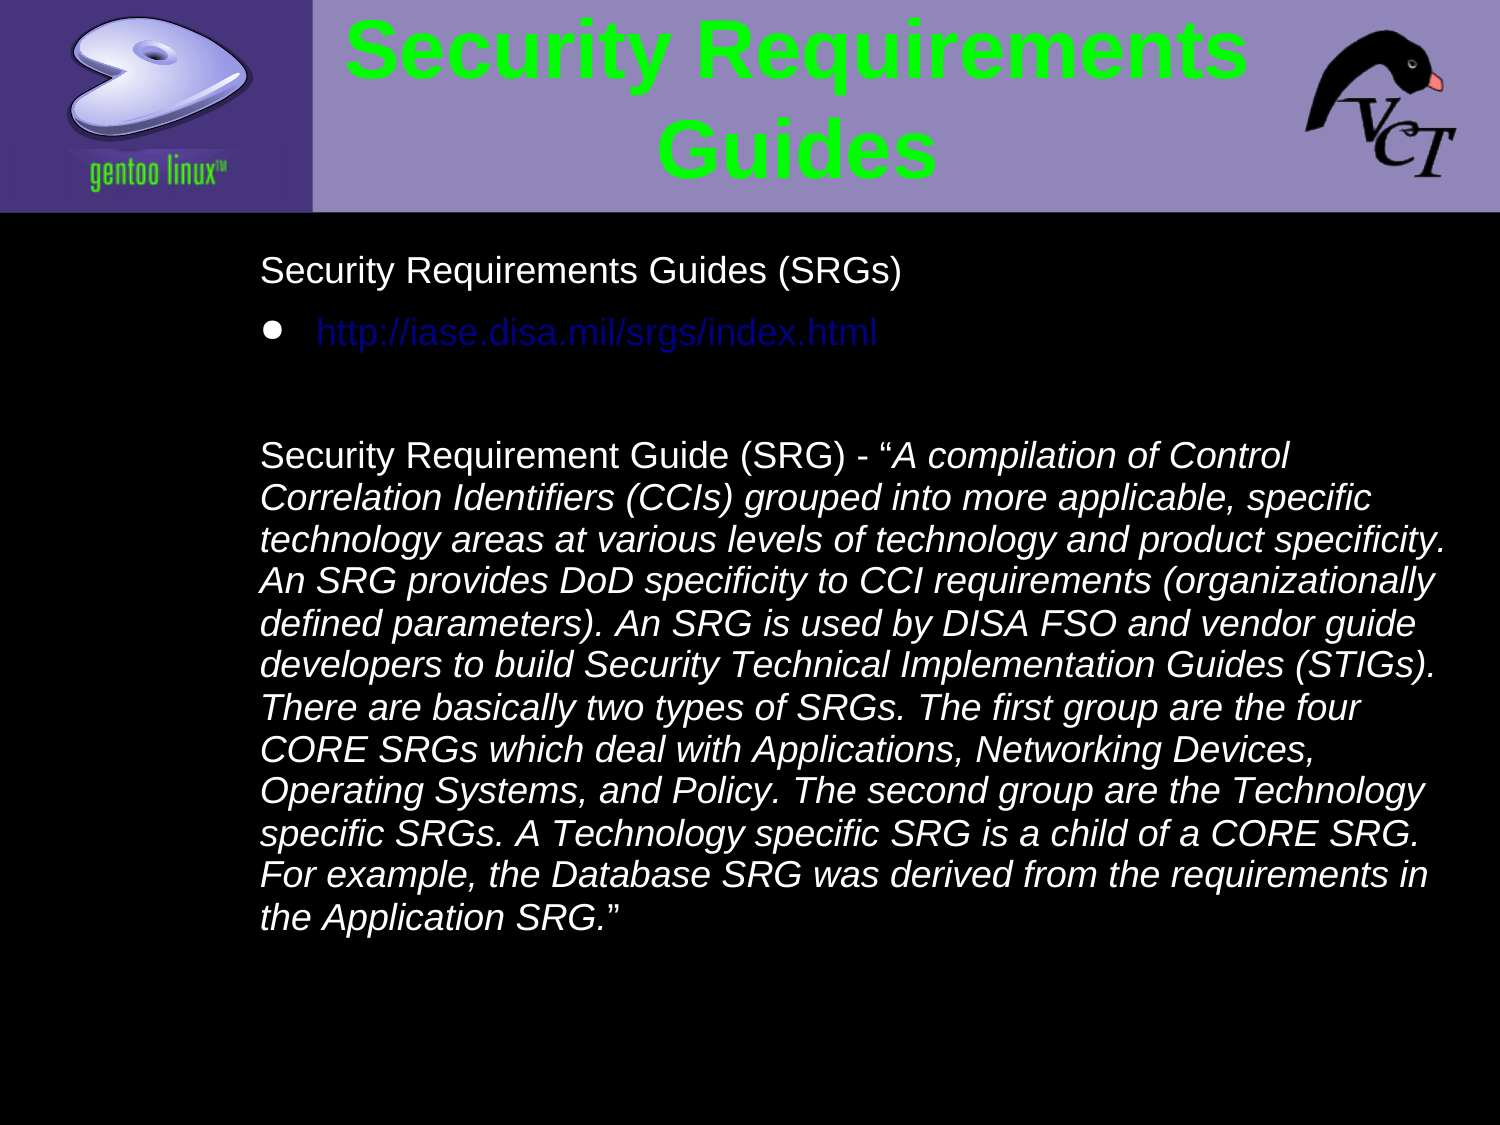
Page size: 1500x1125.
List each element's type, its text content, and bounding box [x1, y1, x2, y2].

picture [1292, 21, 1471, 189]
picture [0, 149, 300, 195]
title Security Requirements Guides [324, 0, 1271, 193]
list Security Requirements Guides (SRGs) http://iase.disa.mil/srgs/index.html Security Requirement Guide (SRG) - “A compilation of Control Correlation Identifiers (CCIs) grouped into more applicable, specific technology areas at various levels of technology and product specificity. An SRG provides DoD specificity to CCI requirements (organizationally defined parameters). An SRG is used by DISA FSO and vendor guide developers to build Security Technical Implementation Guides (STIGs). There are basically two types of SRGs. The first group are the four CORE SRGs which deal with Applications, Networking Devices, Operating Systems, and Policy. The second group are the Technology specific SRGs. A Technology specific SRG is a child of a CORE SRG. For example, the Database SRG was derived from the requirements in the Application SRG.” [194, 249, 1472, 1079]
